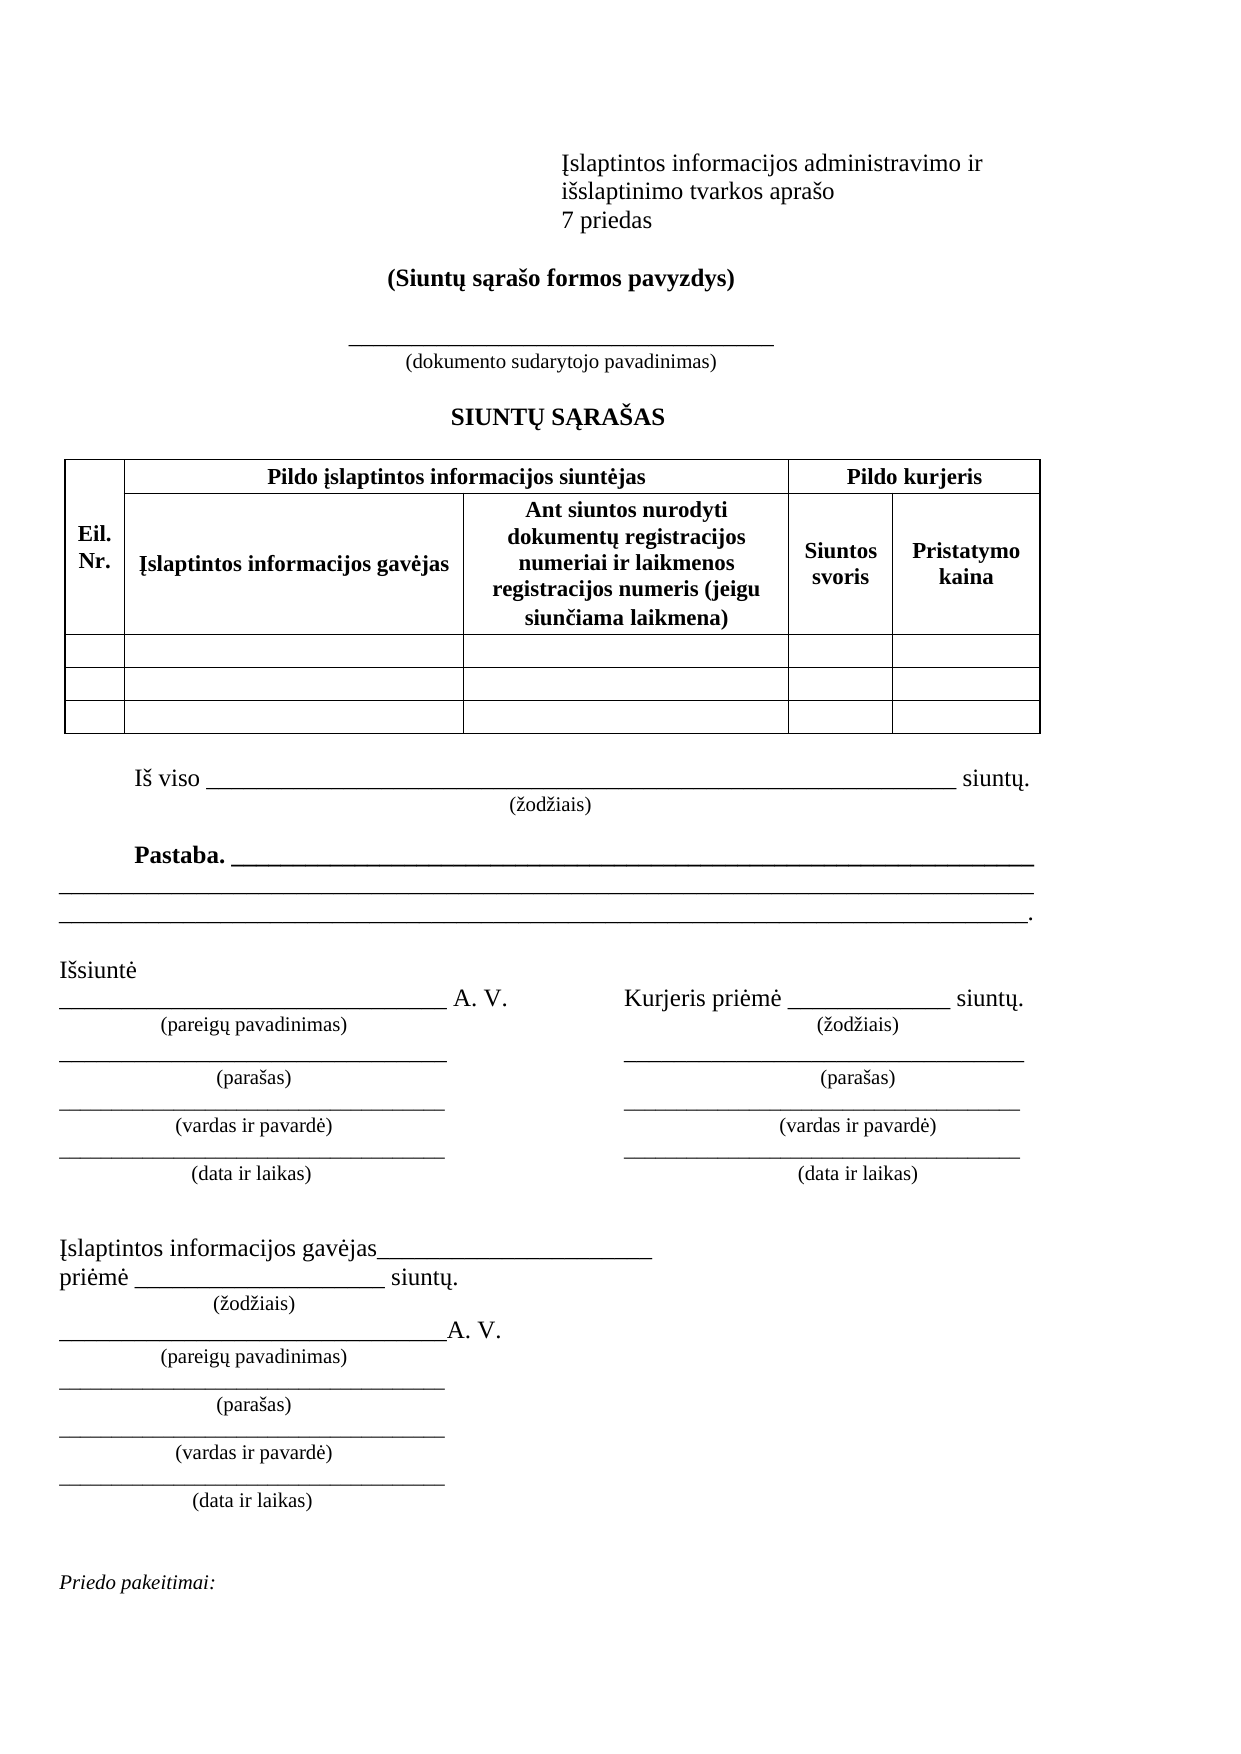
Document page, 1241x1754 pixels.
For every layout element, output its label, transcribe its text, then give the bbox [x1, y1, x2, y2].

text _____________________________________ ______________________________________ [59, 1089, 1063, 1113]
table_cell [66, 701, 124, 733]
text Išsiuntė [59, 955, 1063, 983]
table_cell [893, 635, 1039, 667]
table_cell [789, 701, 892, 733]
text . [59, 897, 1063, 926]
table_cell [125, 635, 463, 667]
text (dokumento sudarytojo pavadinimas) [59, 349, 1063, 373]
text Pastaba. [59, 840, 1063, 868]
text (data ir laikas) [59, 1488, 1063, 1512]
table_cell [66, 668, 124, 700]
text Priedo pakeitimai: [59, 1570, 1063, 1594]
text (žodžiais) [134, 792, 1063, 816]
table_cell [464, 701, 788, 733]
table_cell Siuntos svoris [789, 494, 892, 633]
text (žodžiais) [59, 1291, 1063, 1315]
text priėmė ____________________ siuntų. [59, 1262, 1063, 1291]
text (pareigų pavadinimas) [59, 1344, 1063, 1368]
table_cell [893, 668, 1039, 700]
table_cell [464, 635, 788, 667]
text _______________________________ ________________________________ [59, 1036, 1063, 1065]
table_header Pildo įslaptintos informacijos siuntėjas [125, 460, 788, 492]
table_cell [125, 668, 463, 700]
table_header Pildo kurjeris [789, 460, 1039, 492]
text _____________________________________ ______________________________________ [59, 1137, 1063, 1161]
text (vardas ir pavardė) [59, 1440, 1063, 1464]
text Iš viso ____________________________________________________________ siuntų. [59, 763, 1063, 792]
text _____________________________________ [59, 1416, 1063, 1440]
table_cell [789, 668, 892, 700]
text (pareigų pavadinimas) (žodžiais) [59, 1012, 1063, 1036]
text (data ir laikas) (data ir laikas) [59, 1161, 1063, 1185]
text SIUNTŲ SĄRAŠAS [59, 402, 1063, 430]
text (parašas) [59, 1392, 1063, 1416]
text __________________________________ [59, 320, 1063, 349]
text (parašas) (parašas) [59, 1065, 1063, 1089]
text (Siuntų sąrašo formos pavyzdys) [59, 263, 1063, 291]
table_cell [893, 701, 1039, 733]
table_cell Pristatymo kaina [893, 494, 1039, 633]
table_cell [464, 668, 788, 700]
table_cell Įslaptintos informacijos gavėjas [125, 494, 463, 633]
table_header Eil. Nr. [66, 460, 124, 633]
text Įslaptintos informacijos administravimo ir [561, 148, 1063, 176]
text _______________________________A. V. [59, 1315, 1063, 1344]
text _______________________________ A. V. Kurjeris priėmė _____________ siuntų. [59, 983, 1063, 1012]
table_cell Ant siuntos nurodyti dokumentų registracijos numeriai ir laikmenos registracijos numeris (jeigu siunčiama laikmena) [464, 494, 788, 633]
table_cell [66, 635, 124, 667]
table_cell [125, 701, 463, 733]
text _____________________________________ [59, 1368, 1063, 1392]
text (vardas ir pavardė) (vardas ir pavardė) [59, 1113, 1063, 1137]
text Įslaptintos informacijos gavėjas______________________ [59, 1233, 1063, 1262]
text _____________________________________ [59, 1464, 1063, 1488]
table_cell [789, 635, 892, 667]
text išslaptinimo tvarkos aprašo 7 priedas [561, 176, 1063, 234]
